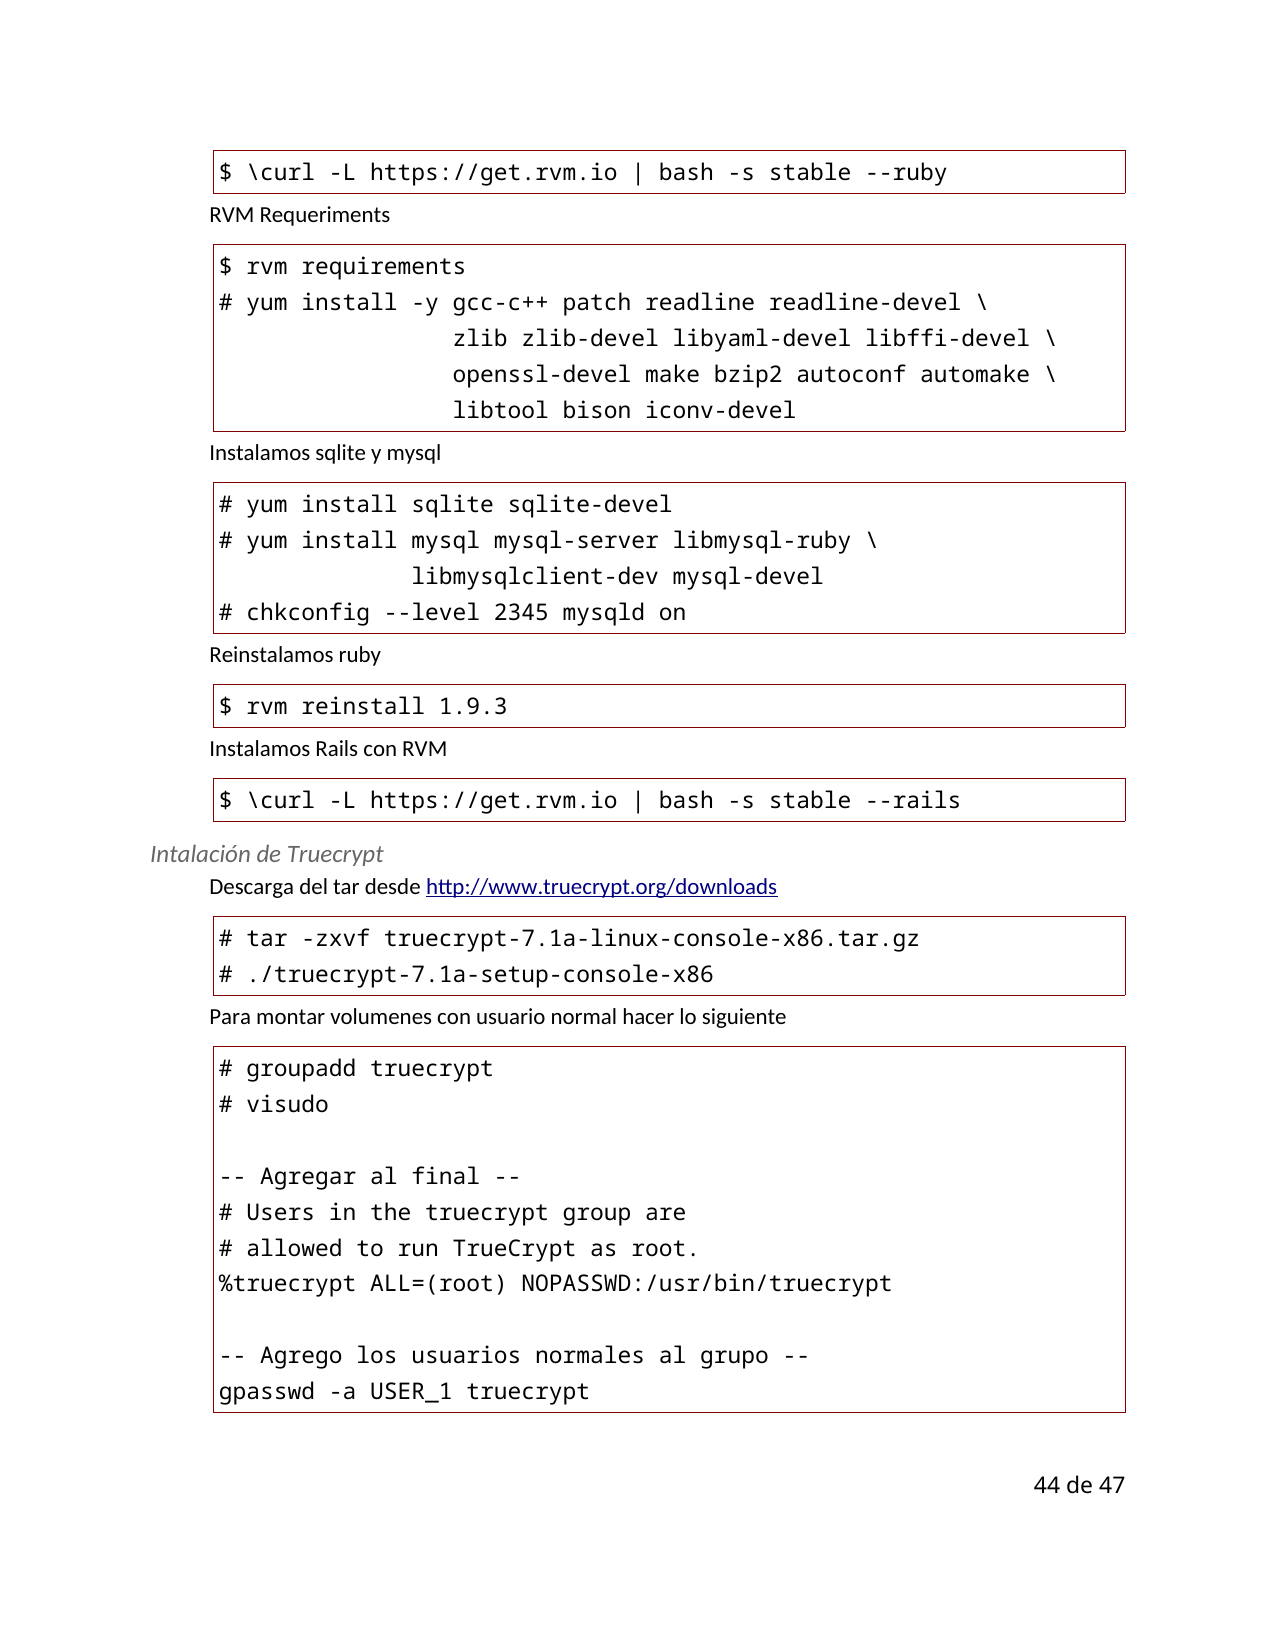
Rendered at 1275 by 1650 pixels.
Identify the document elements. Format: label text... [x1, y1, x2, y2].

subtitle Intalación de Truecrypt [150, 844, 1125, 869]
text Descarga del tar desde http://www.truecrypt.org/downloads [150, 877, 1125, 900]
table_header $ \curl -L https://get.rvm.io | bash -s stable --ruby [214, 151, 1125, 193]
table_header # yum install sqlite sqlite-devel # yum install mysql mysql-server libmysql-ruby \ libmysqlclient-dev mysql-devel # chkconfig --level 2345 mysqld on [214, 483, 1125, 633]
text Instalamos sqlite y mysql [150, 443, 1125, 466]
table_header $ \curl -L https://get.rvm.io | bash -s stable --rails [214, 779, 1125, 821]
text RVM Requeriments [150, 205, 1125, 228]
table_header # groupadd truecrypt # visudo -- Agregar al final -- # Users in the truecrypt group are # allowed to run TrueCrypt as root. %truecrypt ALL=(root) NOPASSWD:/usr/bin/truecrypt -- Agrego los usuarios normales al grupo -- gpasswd -a USER_1 truecrypt [214, 1047, 1125, 1412]
text Instalamos Rails con RVM [150, 739, 1125, 762]
table_header $ rvm reinstall 1.9.3 [214, 685, 1125, 727]
table_header # tar -zxvf truecrypt-7.1a-linux-console-x86.tar.gz # ./truecrypt-7.1a-setup-console-x86 [214, 917, 1125, 994]
table_header $ rvm requirements # yum install -y gcc-c++ patch readline readline-devel \ zlib zlib-devel libyaml-devel libffi-devel \ openssl-devel make bzip2 autoconf automake \ libtool bison iconv-devel [214, 245, 1125, 431]
text Reinstalamos ruby [150, 645, 1125, 668]
text Para montar volumenes con usuario normal hacer lo siguiente [150, 1007, 1125, 1030]
